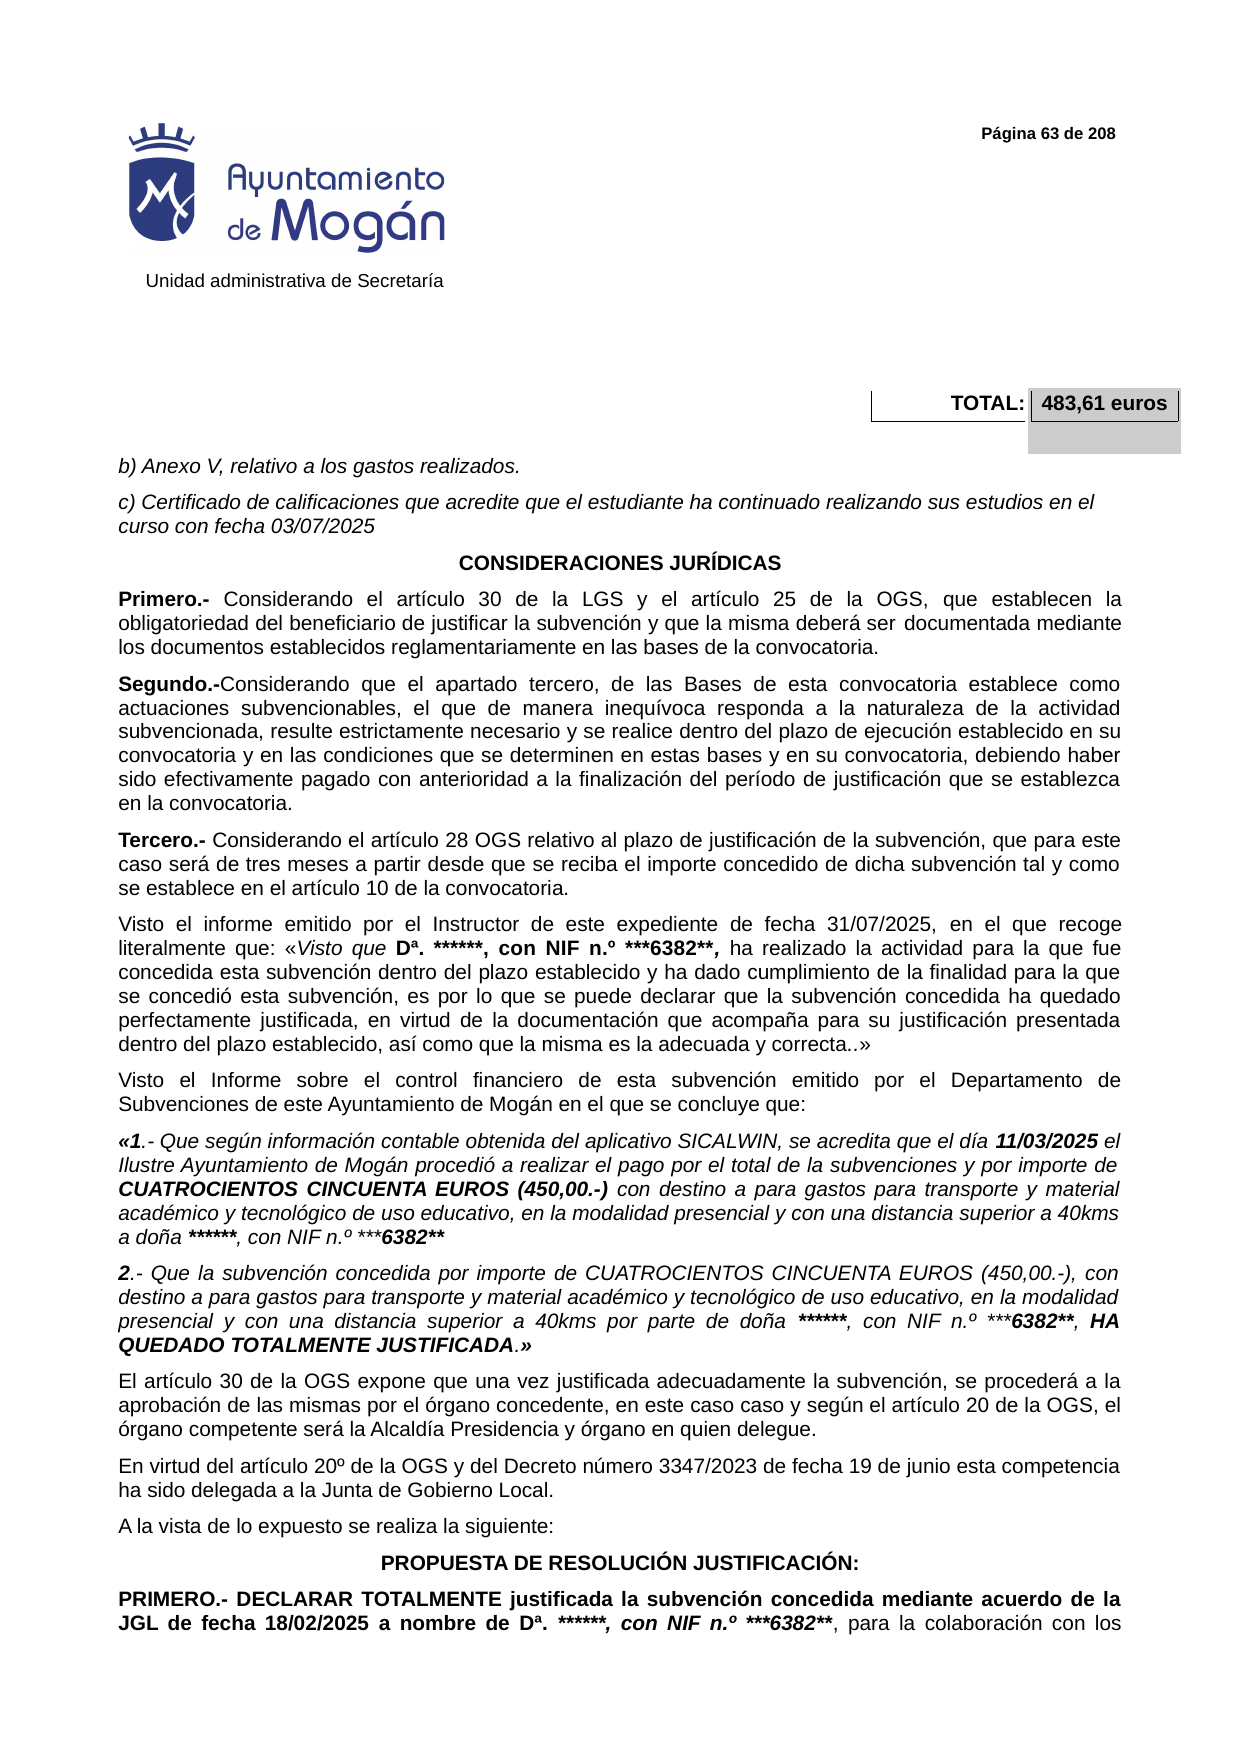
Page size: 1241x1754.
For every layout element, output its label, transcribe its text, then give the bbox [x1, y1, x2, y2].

text b) Anexo V, relativo a los gastos realizados. [118, 454, 1122, 478]
table_cell TOTAL: [868, 388, 1028, 454]
text Primero.- Considerando el artículo 30 de la LGS y el artículo 25 de la OGS, que establecen la obligatoriedad del beneficiario de justificar la subvención y que la misma deberá ser documentada mediante los documentos establecidos reglamentariamente en las bases de la convocatoria. [118, 587, 1122, 659]
text Visto el Informe sobre el control financiero de esta subvención emitido por el Departamento de Subvenciones de este Ayuntamiento de Mogán en el que se concluye que: [118, 1068, 1122, 1116]
table_cell 483,61 euros [1028, 388, 1181, 454]
text «1.- Que según información contable obtenida del aplicativo SICALWIN, se acredita que el día 11/03/2025 el Ilustre Ayuntamiento de Mogán procedió a realizar el pago por el total de la subvenciones y por importe de CUATROCIENTOS CINCUENTA EUROS (450,00.-) con destino a para gastos para transporte y material académico y tecnológico de uso educativo, en la modalidad presencial y con una distancia superior a 40kms a doña ******, con NIF n.º ***6382** [118, 1129, 1122, 1248]
text PROPUESTA DE RESOLUCIÓN JUSTIFICACIÓN: [118, 1551, 1122, 1574]
text c) Certificado de calificaciones que acredite que el estudiante ha continuado realizando sus estudios en el curso con fecha 03/07/2025 [118, 490, 1122, 538]
text PRIMERO.- DECLARAR TOTALMENTE justificada la subvención concedida mediante acuerdo de la JGL de fecha 18/02/2025 a nombre de Dª. ******, con NIF n.º ***6382**, para la colaboración con los [118, 1587, 1122, 1635]
text El artículo 30 de la OGS expone que una vez justificada adecuadamente la subvención, se procederá a la aprobación de las mismas por el órgano concedente, en este caso caso y según el artículo 20 de la OGS, el órgano competente será la Alcaldía Presidencia y órgano en quien delegue. [118, 1369, 1122, 1441]
picture [128, 123, 445, 259]
text A la vista de lo expuesto se realiza la siguiente: [118, 1514, 1122, 1538]
text En virtud del artículo 20º de la OGS y del Decreto número 3347/2023 de fecha 19 de junio esta competencia ha sido delegada a la Junta de Gobierno Local. [118, 1454, 1122, 1502]
text Visto el informe emitido por el Instructor de este expediente de fecha 31/07/2025, en el que recoge literalmente que: «Visto que Dª. ******, con NIF n.º ***6382**, ha realizado la actividad para la que fue concedida esta subvención dentro del plazo establecido y ha dado cumplimiento de la finalidad para la que se concedió esta subvención, es por lo que se puede declarar que la subvención concedida ha quedado perfectamente justificada, en virtud de la documentación que acompaña para su justificación presentada dentro del plazo establecido, así como que la misma es la adecuada y correcta..» [118, 912, 1122, 1056]
text Segundo.-Considerando que el apartado tercero, de las Bases de esta convocatoria establece como actuaciones subvencionables, el que de manera inequívoca responda a la naturaleza de la actividad subvencionada, resulte estrictamente necesario y se realice dentro del plazo de ejecución establecido en su convocatoria y en las condiciones que se determinen en estas bases y en su convocatoria, debiendo haber sido efectivamente pagado con anterioridad a la finalización del período de justificación que se establezca en la convocatoria. [118, 671, 1122, 815]
text Tercero.- Considerando el artículo 28 OGS relativo al plazo de justificación de la subvención, que para este caso será de tres meses a partir desde que se reciba el importe concedido de dicha subvención tal y como se establece en el artículo 10 de la convocatoria. [118, 828, 1122, 899]
text CONSIDERACIONES JURÍDICAS [118, 551, 1122, 574]
text 2.- Que la subvención concedida por importe de CUATROCIENTOS CINCUENTA EUROS (450,00.-), con destino a para gastos para transporte y material académico y tecnológico de uso educativo, en la modalidad presencial y con una distancia superior a 40kms por parte de doña ******, con NIF n.º ***6382**, HA QUEDADO TOTALMENTE JUSTIFICADA.» [118, 1261, 1122, 1357]
table_cell [177, 388, 868, 454]
